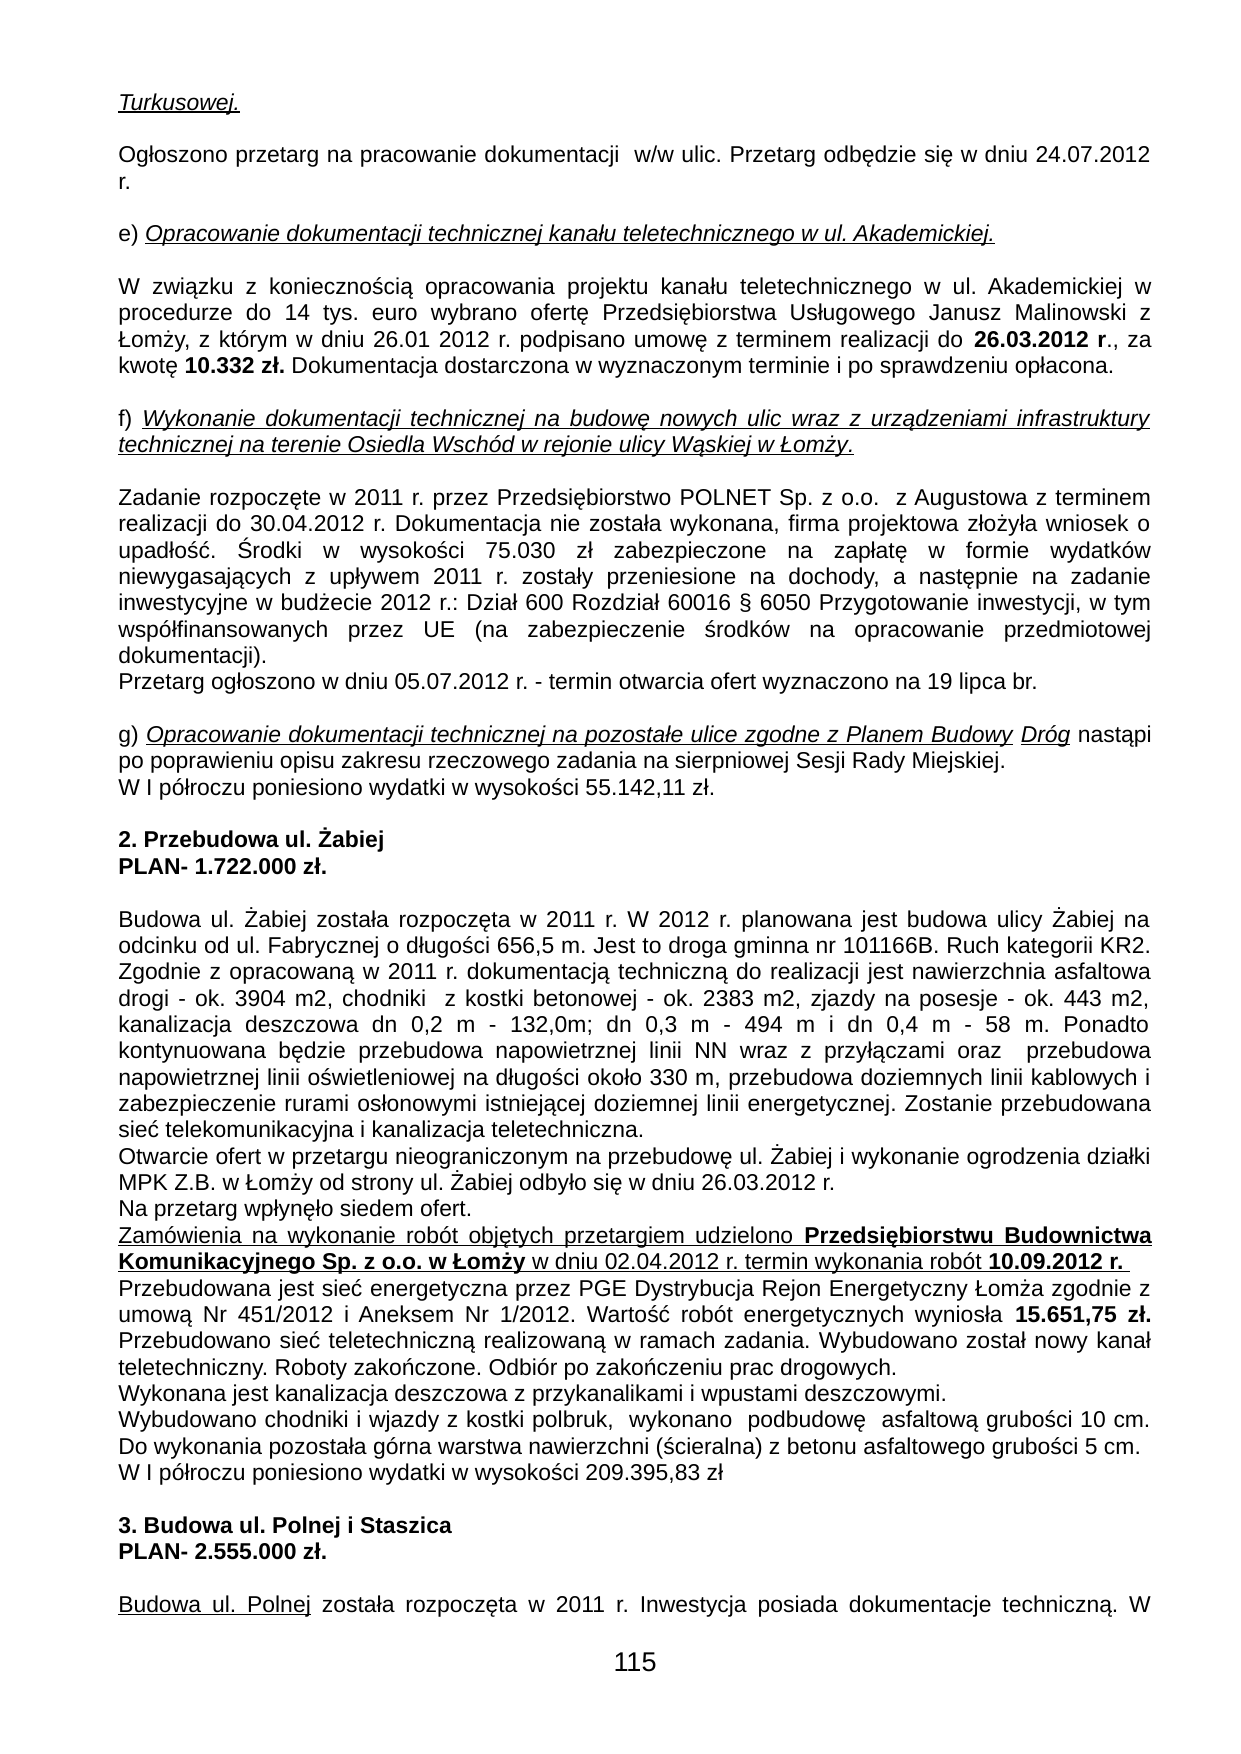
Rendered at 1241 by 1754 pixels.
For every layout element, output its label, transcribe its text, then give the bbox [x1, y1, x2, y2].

text Wybudowano chodniki i wjazdy z kostki polbruk, wykonano podbudowę asfaltową grubości 10 cm. Do wykonania pozostała górna warstwa nawierzchni (ścieralna) z betonu asfaltowego grubości 5 cm. [118, 1406, 1152, 1459]
text W związku z koniecznością opracowania projektu kanału teletechnicznego w ul. Akademickiej w procedurze do 14 tys. euro wybrano ofertę Przedsiębiorstwa Usługowego Janusz Malinowski z Łomży, z którym w dniu 26.01 2012 r. podpisano umowę z terminem realizacji do 26.03.2012 r., za kwotę 10.332 zł. Dokumentacja dostarczona w wyznaczonym terminie i po sprawdzeniu opłacona. [118, 273, 1152, 378]
text Budowa ul. Żabiej została rozpoczęta w 2011 r. W 2012 r. planowana jest budowa ulicy Żabiej na odcinku od ul. Fabrycznej o długości 656,5 m. Jest to droga gminna nr 101166B. Ruch kategorii KR2. Zgodnie z opracowaną w 2011 r. dokumentacją techniczną do realizacji jest nawierzchnia asfaltowa drogi - ok. 3904 m2, chodniki z kostki betonowej - ok. 2383 m2, zjazdy na posesje - ok. 443 m2, kanalizacja deszczowa dn 0,2 m - 132,0m; dn 0,3 m - 494 m i dn 0,4 m - 58 m. Ponadto kontynuowana będzie przebudowa napowietrznej linii NN wraz z przyłączami oraz przebudowa napowietrznej linii oświetleniowej na długości około 330 m, przebudowa doziemnych linii kablowych i zabezpieczenie rurami osłonowymi istniejącej doziemnej linii energetycznej. Zostanie przebudowana sieć telekomunikacyjna i kanalizacja teletechniczna. [118, 906, 1152, 1143]
text Przetarg ogłoszono w dniu 05.07.2012 r. - termin otwarcia ofert wyznaczono na 19 lipca br. [118, 668, 1152, 695]
text Wykonana jest kanalizacja deszczowa z przykanalikami i wpustami deszczowymi. [118, 1380, 1152, 1406]
text PLAN- 2.555.000 zł. [118, 1538, 1152, 1564]
text 3. Budowa ul. Polnej i Staszica [118, 1512, 1152, 1538]
text Komunikacyjnego Sp. z o.o. w Łomży w dniu 02.04.2012 r. termin wykonania robót 10.09.2012 r. [118, 1246, 1152, 1274]
text Turkusowej. [118, 88, 1152, 115]
text Otwarcie ofert w przetargu nieograniczonym na przebudowę ul. Żabiej i wykonanie ogrodzenia działki MPK Z.B. w Łomży od strony ul. Żabiej odbyło się w dniu 26.03.2012 r. [118, 1143, 1152, 1195]
text W I półroczu poniesiono wydatki w wysokości 55.142,11 zł. [118, 774, 1152, 800]
text e) Opracowanie dokumentacji technicznej kanału teletechnicznego w ul. Akademickiej. [118, 220, 1152, 247]
text Ogłoszono przetarg na pracowanie dokumentacji w/w ulic. Przetarg odbędzie się w dniu 24.07.2012 r. [118, 141, 1152, 194]
text g) Opracowanie dokumentacji technicznej na pozostałe ulice zgodne z Planem Budowy Dróg nastąpi po poprawieniu opisu zakresu rzeczowego zadania na sierpniowej Sesji Rady Miejskiej. [118, 721, 1152, 774]
text Na przetarg wpłynęło siedem ofert. [118, 1195, 1152, 1222]
text Budowa ul. Polnej została rozpoczęta w 2011 r. Inwestycja posiada dokumentacje techniczną. W [118, 1591, 1152, 1617]
text 2. Przebudowa ul. Żabiej [118, 826, 1152, 853]
text PLAN- 1.722.000 zł. [118, 853, 1152, 879]
text Przebudowana jest sieć energetyczna przez PGE Dystrybucja Rejon Energetyczny Łomża zgodnie z umową Nr 451/2012 i Aneksem Nr 1/2012. Wartość robót energetycznych wyniosła 15.651,75 zł. Przebudowano sieć teletechniczną realizowaną w ramach zadania. Wybudowano został nowy kanał teletechniczny. Roboty zakończone. Odbiór po zakończeniu prac drogowych. [118, 1274, 1152, 1380]
text Zamówienia na wykonanie robót objętych przetargiem udzielono Przedsiębiorstwu Budownictwa [118, 1222, 1152, 1245]
text Zadanie rozpoczęte w 2011 r. przez Przedsiębiorstwo POLNET Sp. z o.o. z Augustowa z terminem realizacji do 30.04.2012 r. Dokumentacja nie została wykonana, firma projektowa złożyła wniosek o upadłość. Środki w wysokości 75.030 zł zabezpieczone na zapłatę w formie wydatków niewygasających z upływem 2011 r. zostały przeniesione na dochody, a następnie na zadanie inwestycyjne w budżecie 2012 r.: Dział 600 Rozdział 60016 § 6050 Przygotowanie inwestycji, w tym współfinansowanych przez UE (na zabezpieczenie środków na opracowanie przedmiotowej dokumentacji). [118, 484, 1152, 668]
text f) Wykonanie dokumentacji technicznej na budowę nowych ulic wraz z urządzeniami infrastruktury technicznej na terenie Osiedla Wschód w rejonie ulicy Wąskiej w Łomży. [118, 405, 1152, 457]
text W I półroczu poniesiono wydatki w wysokości 209.395,83 zł [118, 1459, 1152, 1485]
